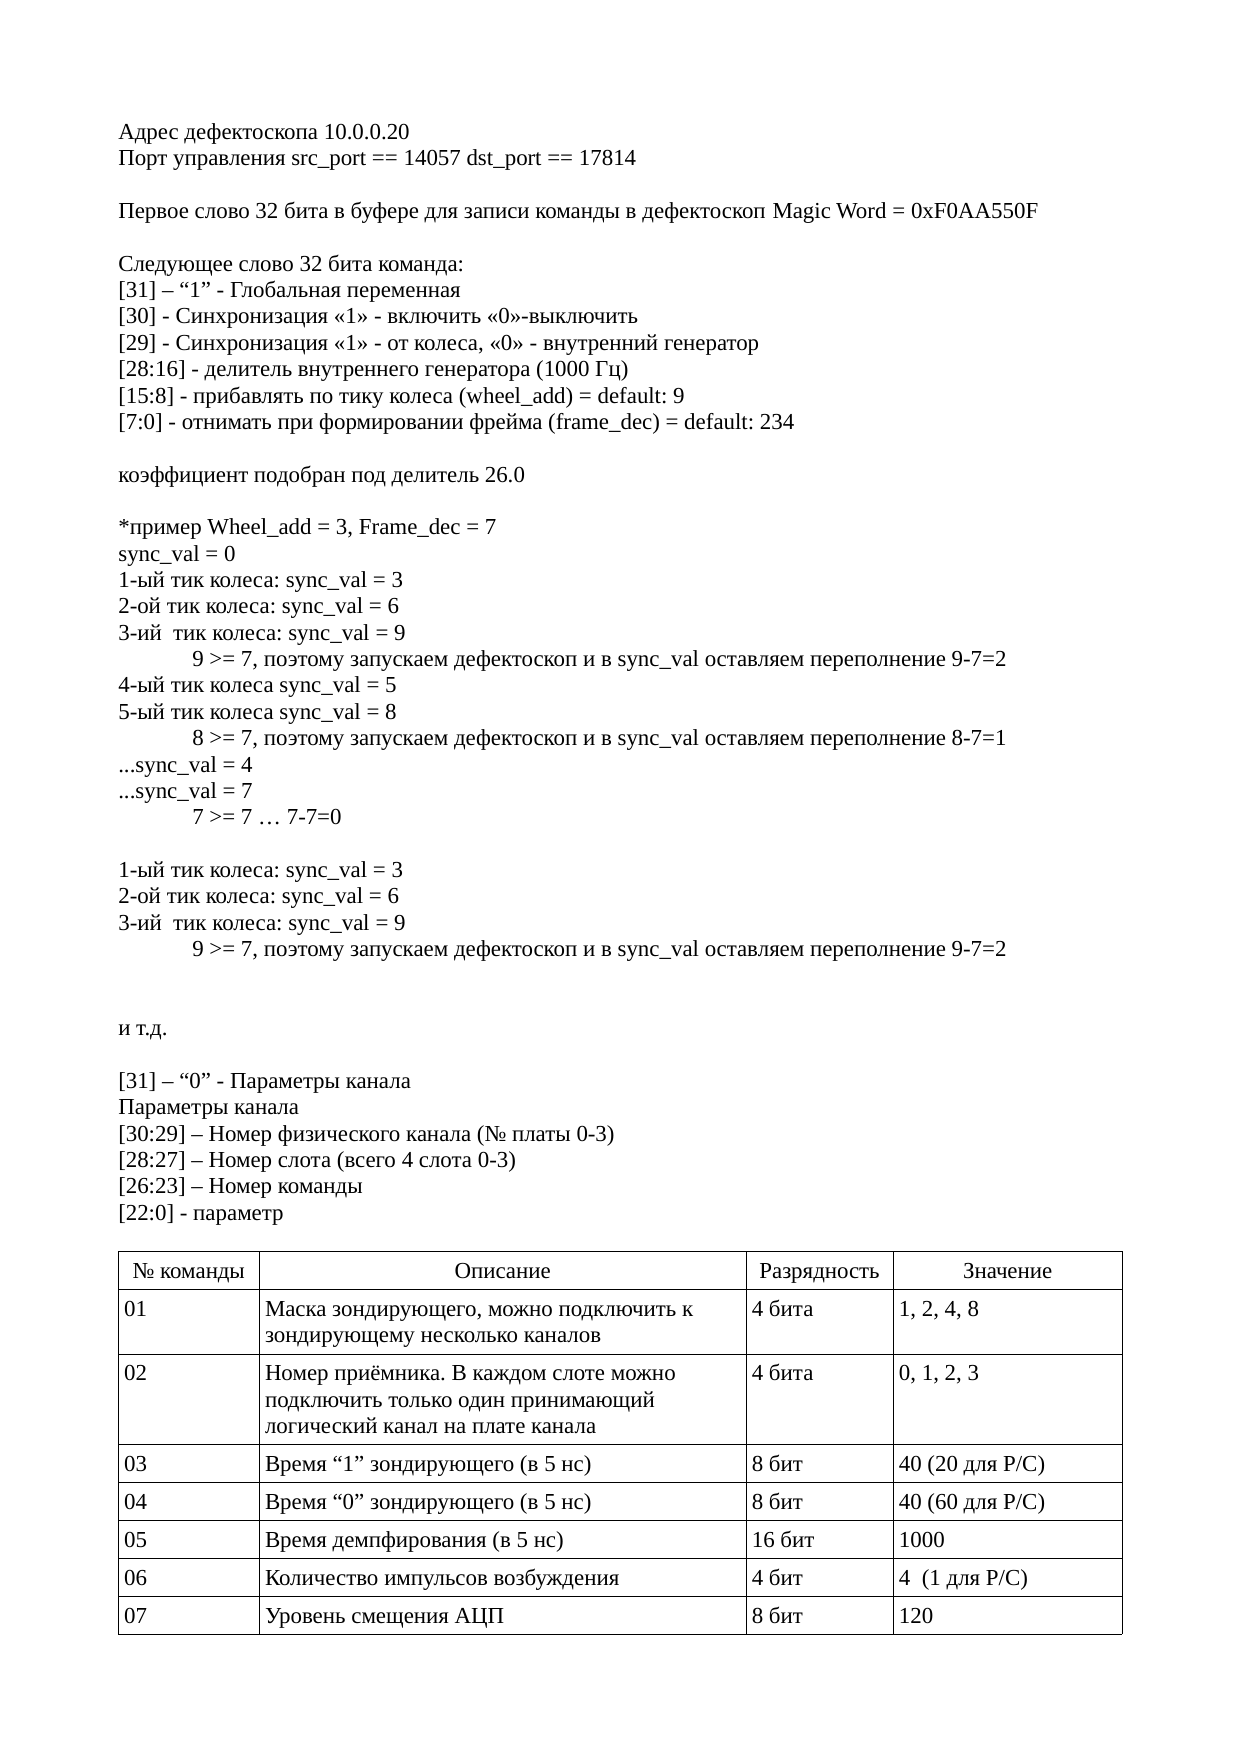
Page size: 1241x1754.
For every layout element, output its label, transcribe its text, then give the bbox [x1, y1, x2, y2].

text [15:8] - прибавлять по тику колеса (wheel_add) = default: 9 [118, 382, 1122, 408]
text Параметры канала [118, 1093, 1122, 1119]
text 3-ий тик колеса: sync_val = 9 [118, 909, 1122, 935]
text 2-ой тик колеса: sync_val = 6 [118, 882, 1122, 909]
text 2-ой тик колеса: sync_val = 6 [118, 592, 1122, 619]
table_cell 01 [119, 1290, 259, 1353]
text 5-ый тик колеса sync_val = 8 [118, 698, 1122, 724]
text [30:29] – Номер физического канала (№ платы 0-3) [118, 1119, 1122, 1146]
text Адрес дефектоскопа 10.0.0.20 [118, 118, 1122, 144]
text [31] – “0” - Параметры канала [118, 1067, 1122, 1093]
table_cell 4 (1 для Р/С) [894, 1559, 1122, 1596]
table_cell Номер приёмника. В каждом слоте можно подключить только один принимающий логический канал на плате канала [260, 1355, 746, 1444]
text 1-ый тик колеса: sync_val = 3 [118, 566, 1122, 592]
table_cell Время демпфирования (в 5 нс) [260, 1521, 746, 1558]
text 3-ий тик колеса: sync_val = 9 [118, 619, 1122, 645]
text Первое слово 32 бита в буфере для записи команды в дефектоскоп Magic Word = 0xF0AA550F [118, 197, 1122, 223]
text 4-ый тик колеса sync_val = 5 [118, 672, 1122, 698]
table_cell 04 [119, 1483, 259, 1520]
text [28:27] – Номер слота (всего 4 слота 0-3) [118, 1146, 1122, 1172]
table_cell 1, 2, 4, 8 [894, 1290, 1122, 1353]
text 8 >= 7, поэтому запускаем дефектоскоп и в sync_val оставляем переполнение 8-7=1 [118, 724, 1122, 751]
table_cell 06 [119, 1559, 259, 1596]
text [31] – “1” - Глобальная переменная [118, 276, 1122, 303]
table_cell 8 бит [747, 1483, 893, 1520]
text [29] - Синхронизация «1» - от колеса, «0» - внутренний генератор [118, 329, 1122, 355]
text Порт управления src_port == 14057 dst_port == 17814 [118, 144, 1122, 171]
table_cell Время “1” зондирующего (в 5 нс) [260, 1445, 746, 1482]
text sync_val = 0 [118, 540, 1122, 566]
table_cell 120 [894, 1597, 1122, 1634]
table_cell 8 бит [747, 1597, 893, 1634]
table_cell 05 [119, 1521, 259, 1558]
table_cell 1000 [894, 1521, 1122, 1558]
table_cell 8 бит [747, 1445, 893, 1482]
table_cell 40 (60 для Р/С) [894, 1483, 1122, 1520]
text 9 >= 7, поэтому запускаем дефектоскоп и в sync_val оставляем переполнение 9-7=2 [118, 645, 1122, 672]
table_header Описание [260, 1252, 746, 1289]
text [28:16] - делитель внутреннего генератора (1000 Гц) [118, 355, 1122, 382]
text 7 >= 7 … 7-7=0 [118, 803, 1122, 830]
table_header Значение [894, 1252, 1122, 1289]
table_cell 4 бит [747, 1559, 893, 1596]
text [7:0] - отнимать при формировании фрейма (frame_dec) = default: 234 [118, 408, 1122, 434]
table_cell 07 [119, 1597, 259, 1634]
text *пример Wheel_add = 3, Frame_dec = 7 [118, 513, 1122, 540]
text [26:23] – Номер команды [118, 1172, 1122, 1199]
table_cell 4 бита [747, 1355, 893, 1444]
table_header Разрядность [747, 1252, 893, 1289]
table_cell Маска зондирующего, можно подключить к зондирующему несколько каналов [260, 1290, 746, 1353]
table_cell 0, 1, 2, 3 [894, 1355, 1122, 1444]
text и т.д. [118, 1014, 1122, 1041]
table_cell 40 (20 для Р/С) [894, 1445, 1122, 1482]
text [30] - Синхронизация «1» - включить «0»-выключить [118, 303, 1122, 329]
text Следующее слово 32 бита команда: [118, 250, 1122, 276]
text [22:0] - параметр [118, 1199, 1122, 1225]
table_cell Уровень смещения АЦП [260, 1597, 746, 1634]
table_cell Время “0” зондирующего (в 5 нс) [260, 1483, 746, 1520]
table_cell 4 бита [747, 1290, 893, 1353]
table_cell 02 [119, 1355, 259, 1444]
text ...sync_val = 4 [118, 751, 1122, 777]
text ...sync_val = 7 [118, 777, 1122, 803]
table_cell 03 [119, 1445, 259, 1482]
text коэффициент подобран под делитель 26.0 [118, 461, 1122, 487]
text 1-ый тик колеса: sync_val = 3 [118, 856, 1122, 882]
table_header № команды [119, 1252, 259, 1289]
table_cell Количество импульсов возбуждения [260, 1559, 746, 1596]
text 9 >= 7, поэтому запускаем дефектоскоп и в sync_val оставляем переполнение 9-7=2 [118, 935, 1122, 961]
table_cell 16 бит [747, 1521, 893, 1558]
